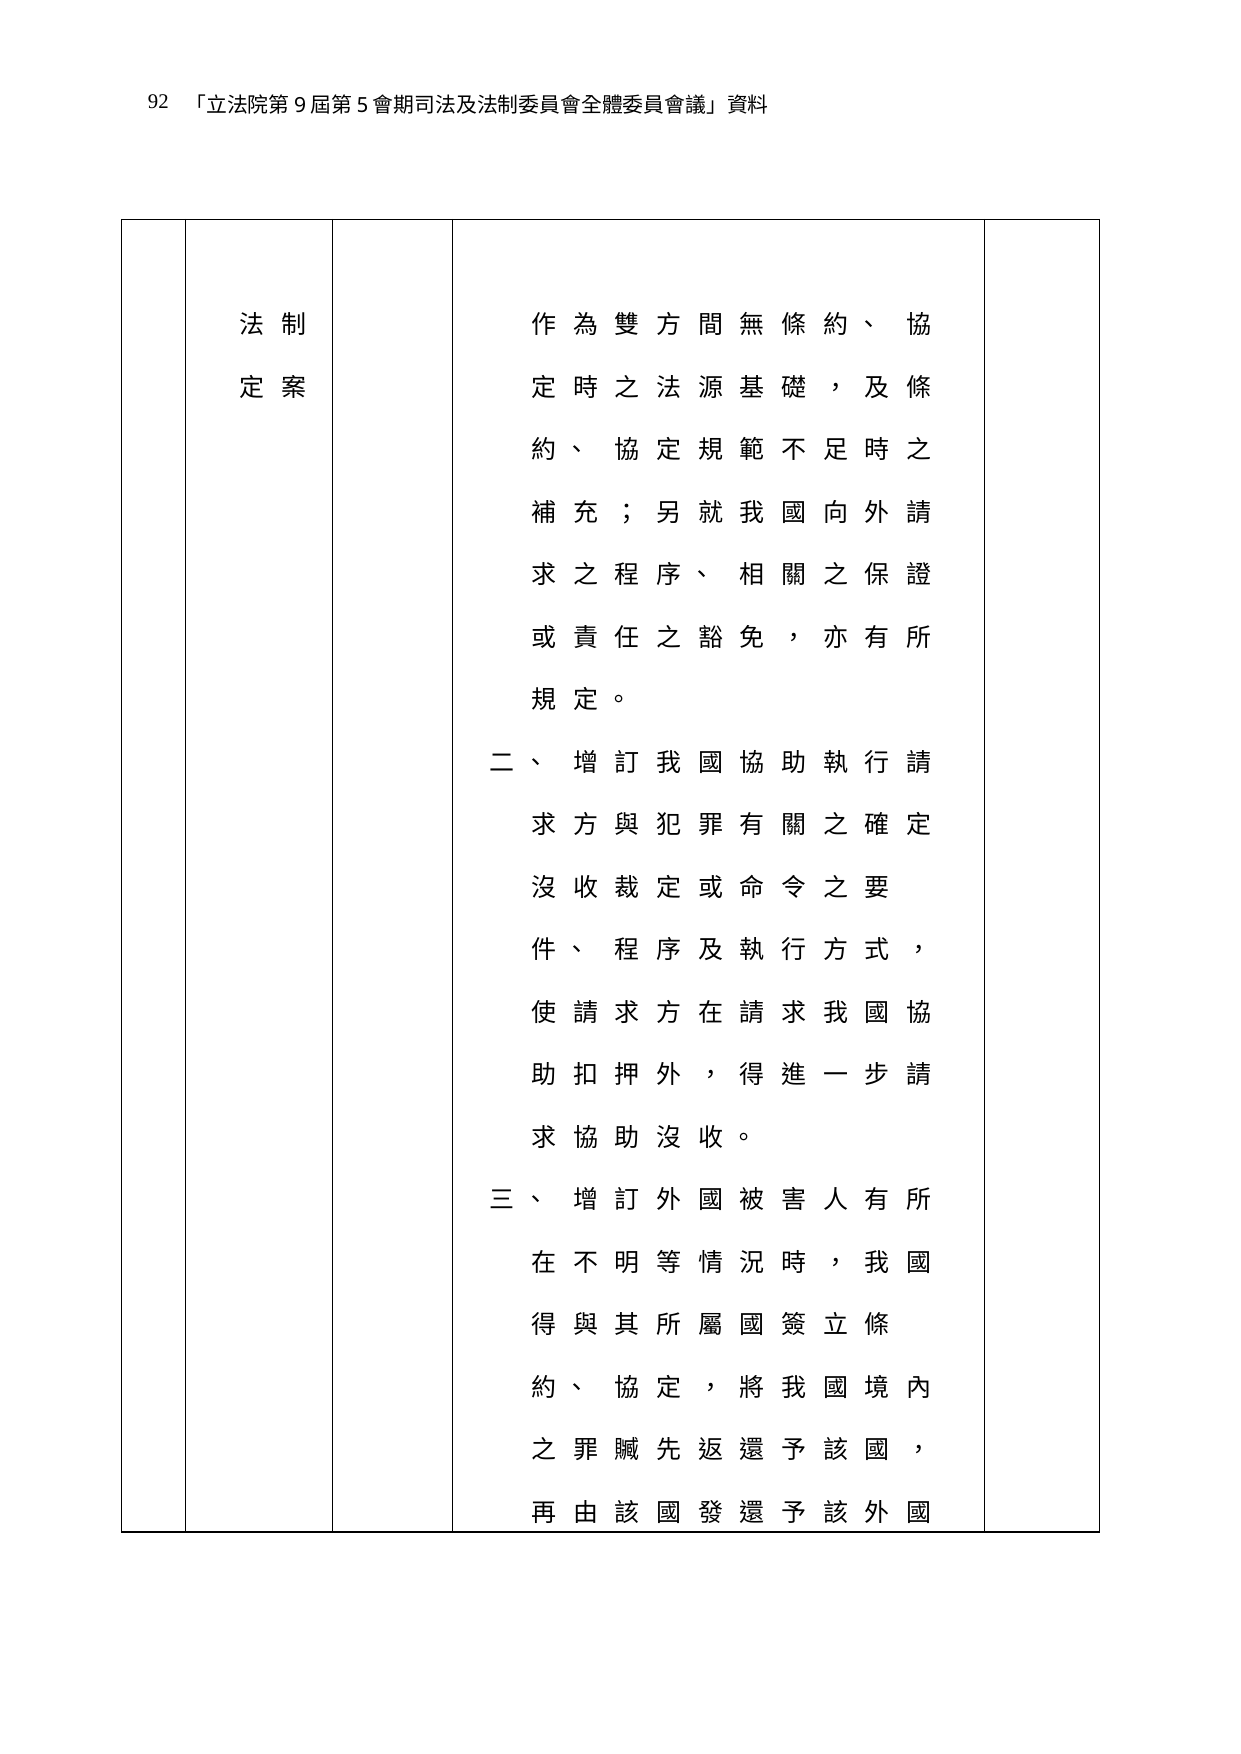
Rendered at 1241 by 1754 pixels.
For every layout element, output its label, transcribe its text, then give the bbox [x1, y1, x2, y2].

table_cell [985, 220, 1099, 1531]
table_cell 作為雙方間無條約、協定時之法源基礎，及條約、協定規範不足時之補充；另就我國向外請求之程序、相關之保證或責任之豁免，亦有所規定。 二、增訂我國協助執行請求方與犯罪有關之確定沒收裁定或命令之要件、程序及執行方式，使請求方在請求我國協助扣押外，得進一步請求協助沒收。 三、增訂外國被害人有所在不明等情況時，我國得與其所屬國簽立條約、協定，將我國境內之罪贓先返還予該國，再由該國發還予該外國 [453, 220, 984, 1531]
table_cell [122, 220, 185, 1531]
table_cell [333, 220, 452, 1531]
table_cell 法制定案 [186, 220, 332, 1531]
